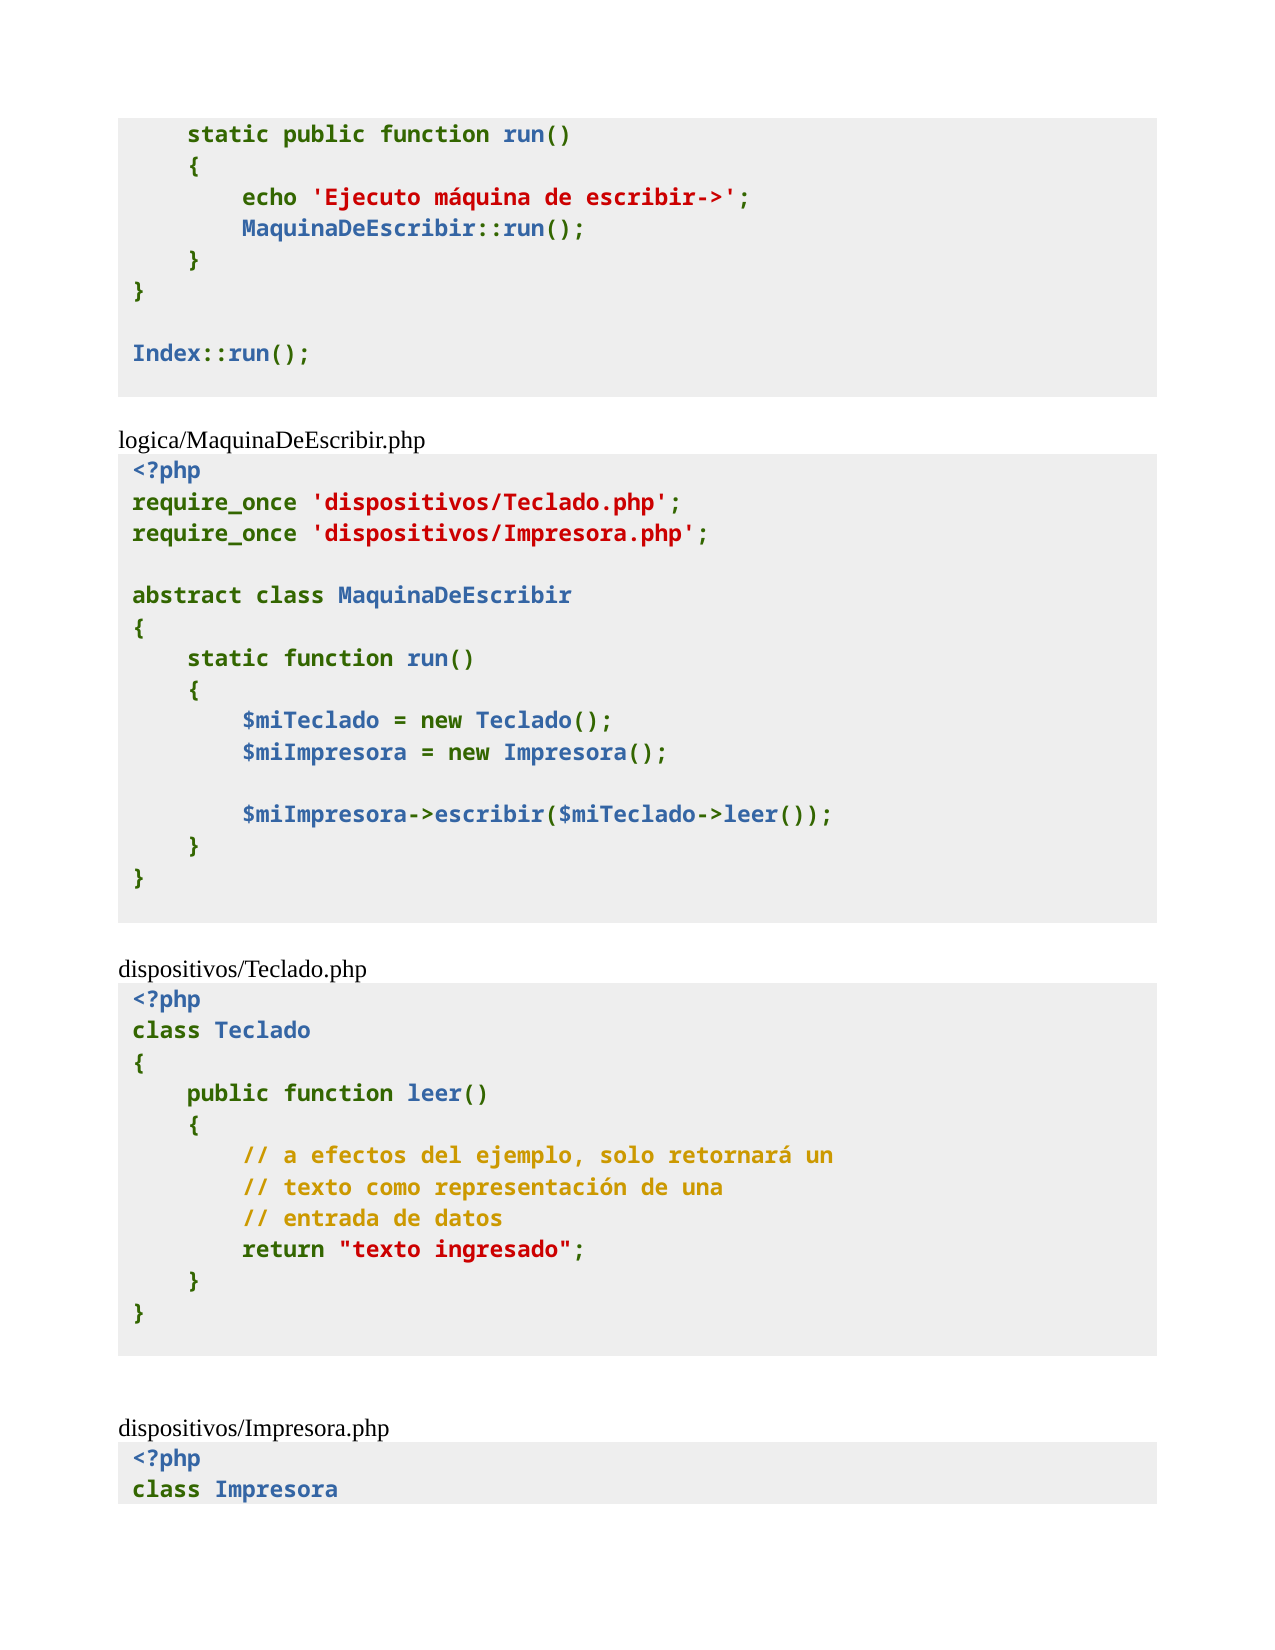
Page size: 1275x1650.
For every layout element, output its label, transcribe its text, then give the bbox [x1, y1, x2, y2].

text static public function run() [118, 118, 1157, 149]
text dispositivos/Teclado.php [118, 954, 1157, 983]
text <?php [118, 983, 1157, 1014]
text { [118, 1108, 1157, 1139]
text echo 'Ejecuto máquina de escribir->'; [118, 181, 1157, 212]
text } [118, 274, 1157, 306]
text return "texto ingresado"; [118, 1233, 1157, 1264]
text public function leer() [118, 1077, 1157, 1108]
text require_once 'dispositivos/Teclado.php'; [118, 486, 1157, 517]
text } [118, 1296, 1157, 1327]
text <?php [118, 454, 1157, 486]
text { [118, 1046, 1157, 1077]
text $miImpresora->escribir($miTeclado->leer()); [118, 798, 1157, 829]
text } [118, 829, 1157, 861]
text $miTeclado = new Teclado(); [118, 704, 1157, 736]
text abstract class MaquinaDeEscribir [118, 579, 1157, 611]
text } [118, 243, 1157, 274]
text // entrada de datos [118, 1202, 1157, 1233]
text static function run() [118, 642, 1157, 673]
text { [118, 611, 1157, 642]
text dispositivos/Impresora.php [118, 1413, 1157, 1442]
text { [118, 673, 1157, 704]
text } [118, 1264, 1157, 1296]
text class Teclado [118, 1014, 1157, 1046]
text { [118, 149, 1157, 181]
text <?php [118, 1442, 1157, 1473]
text require_once 'dispositivos/Impresora.php'; [118, 517, 1157, 548]
text logica/MaquinaDeEscribir.php [118, 426, 1157, 454]
text Index::run(); [118, 337, 1157, 368]
text class Impresora [118, 1473, 1157, 1504]
text // a efectos del ejemplo, solo retornará un [118, 1139, 1157, 1171]
text } [118, 861, 1157, 892]
text // texto como representación de una [118, 1171, 1157, 1202]
text MaquinaDeEscribir::run(); [118, 212, 1157, 243]
text $miImpresora = new Impresora(); [118, 736, 1157, 767]
